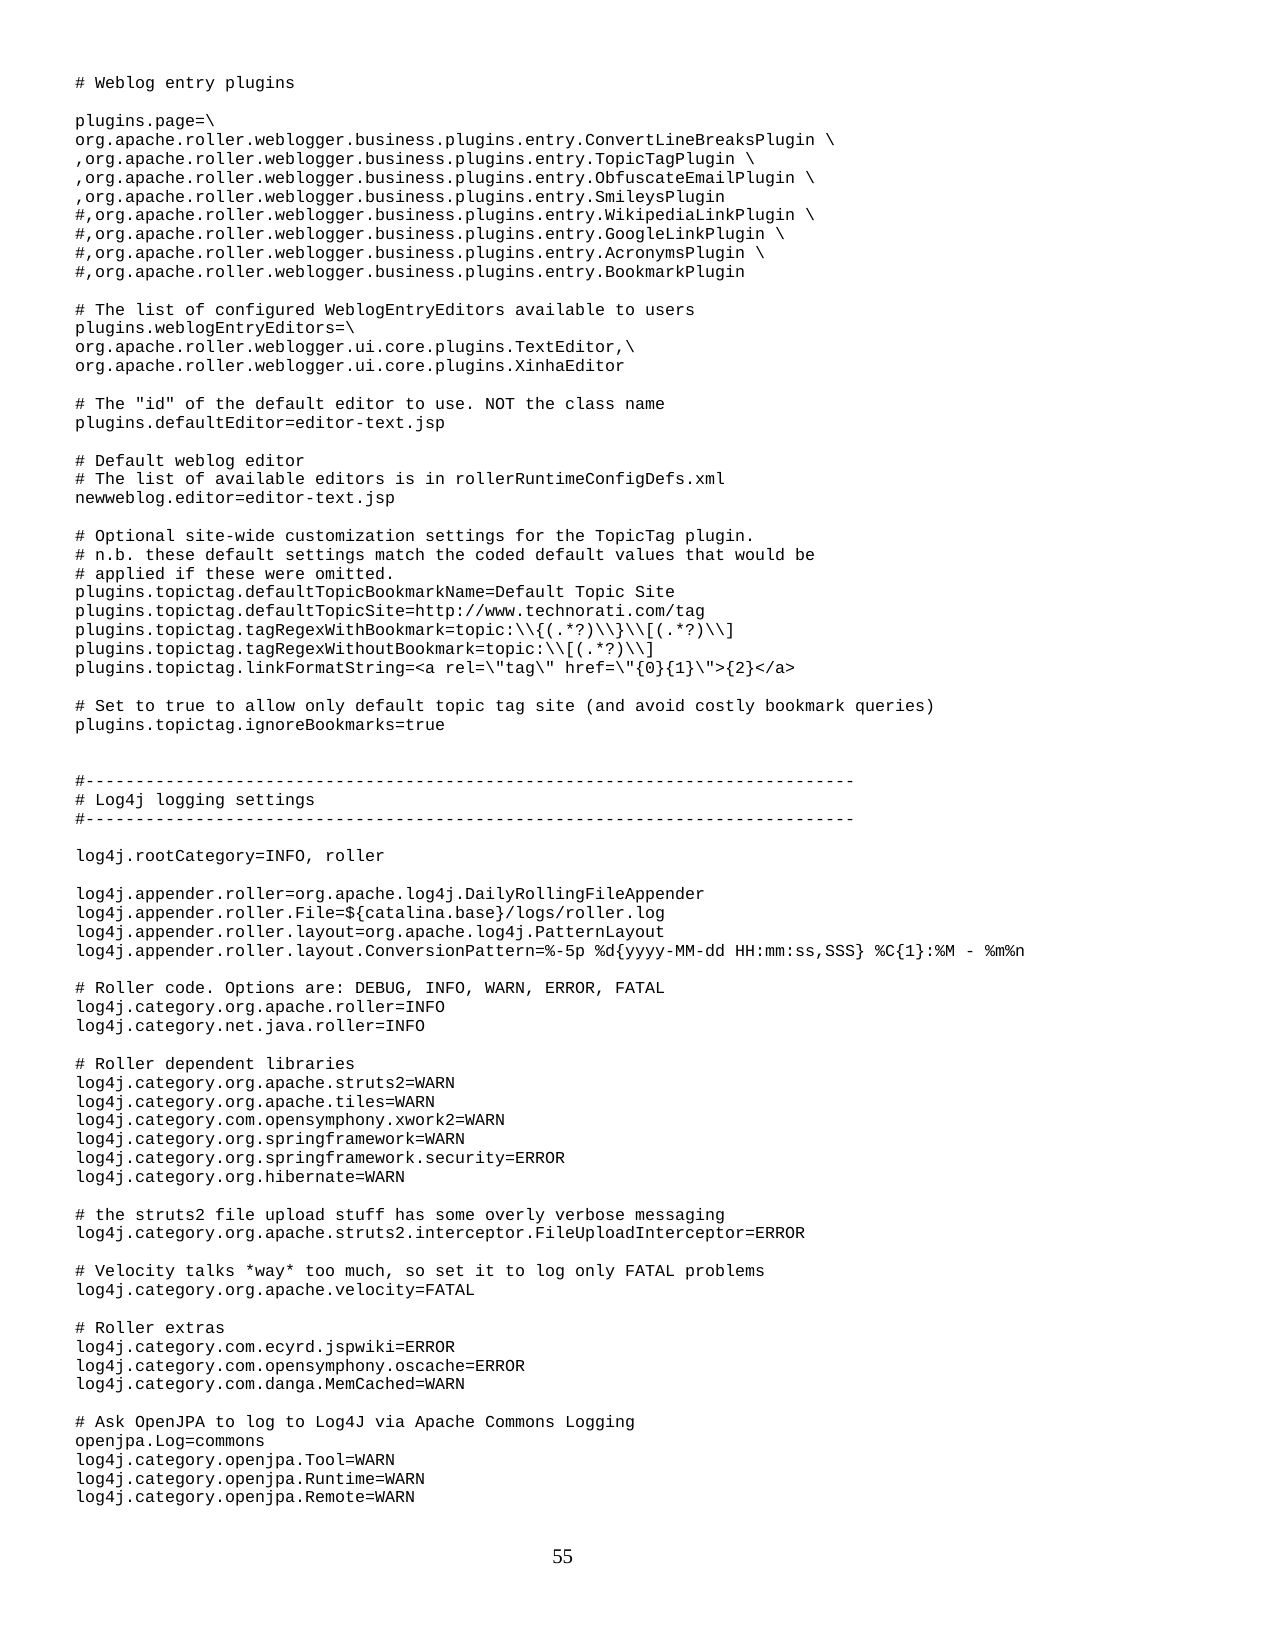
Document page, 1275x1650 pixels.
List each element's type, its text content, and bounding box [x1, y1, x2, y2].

text # Log4j logging settings [75, 791, 1200, 810]
text #----------------------------------------------------------------------------- [75, 810, 1200, 829]
text #,org.apache.roller.weblogger.business.plugins.entry.BookmarkPlugin [75, 263, 1200, 282]
text plugins.topictag.defaultTopicBookmarkName=Default Topic Site [75, 584, 1200, 603]
text org.apache.roller.weblogger.ui.core.plugins.XinhaEditor [75, 358, 1200, 377]
text log4j.category.org.springframework.security=ERROR [75, 1150, 1200, 1168]
text # applied if these were omitted. [75, 565, 1200, 584]
text plugins.weblogEntryEditors=\ [75, 320, 1200, 339]
text log4j.category.openjpa.Runtime=WARN [75, 1470, 1200, 1489]
text log4j.category.com.danga.MemCached=WARN [75, 1376, 1200, 1395]
text log4j.appender.roller.layout.ConversionPattern=%-5p %d{yyyy-MM-dd HH:mm:ss,SSS} %C{1}:%M - %m%n [75, 942, 1200, 961]
text log4j.appender.roller.File=${catalina.base}/logs/roller.log [75, 904, 1200, 923]
text # Velocity talks *way* too much, so set it to log only FATAL problems [75, 1263, 1200, 1282]
text #,org.apache.roller.weblogger.business.plugins.entry.AcronymsPlugin \ [75, 245, 1200, 263]
text ,org.apache.roller.weblogger.business.plugins.entry.ObfuscateEmailPlugin \ [75, 169, 1200, 188]
text # Weblog entry plugins [75, 75, 1200, 94]
text # Set to true to allow only default topic tag site (and avoid costly bookmark queries) [75, 697, 1200, 716]
text newweblog.editor=editor-text.jsp [75, 490, 1200, 509]
text org.apache.roller.weblogger.ui.core.plugins.TextEditor,\ [75, 339, 1200, 358]
text plugins.topictag.tagRegexWithBookmark=topic:\\{(.*?)\\}\\[(.*?)\\] [75, 622, 1200, 641]
text log4j.category.openjpa.Remote=WARN [75, 1489, 1200, 1508]
text ,org.apache.roller.weblogger.business.plugins.entry.SmileysPlugin [75, 188, 1200, 207]
text plugins.topictag.ignoreBookmarks=true [75, 716, 1200, 735]
text ,org.apache.roller.weblogger.business.plugins.entry.TopicTagPlugin \ [75, 150, 1200, 169]
text plugins.topictag.tagRegexWithoutBookmark=topic:\\[(.*?)\\] [75, 641, 1200, 659]
text log4j.category.org.apache.roller=INFO [75, 999, 1200, 1018]
text plugins.topictag.defaultTopicSite=http://www.technorati.com/tag [75, 603, 1200, 622]
text # Roller dependent libraries [75, 1055, 1200, 1074]
text # Roller code. Options are: DEBUG, INFO, WARN, ERROR, FATAL [75, 980, 1200, 999]
text log4j.category.com.opensymphony.xwork2=WARN [75, 1112, 1200, 1131]
text # The "id" of the default editor to use. NOT the class name [75, 396, 1200, 414]
text # Default weblog editor [75, 452, 1200, 471]
text log4j.category.net.java.roller=INFO [75, 1018, 1200, 1037]
text log4j.category.org.hibernate=WARN [75, 1168, 1200, 1187]
text openjpa.Log=commons [75, 1432, 1200, 1451]
text log4j.category.com.opensymphony.oscache=ERROR [75, 1357, 1200, 1376]
text plugins.defaultEditor=editor-text.jsp [75, 414, 1200, 433]
text log4j.category.org.apache.velocity=FATAL [75, 1282, 1200, 1301]
text log4j.category.org.springframework=WARN [75, 1131, 1200, 1150]
text log4j.appender.roller.layout=org.apache.log4j.PatternLayout [75, 923, 1200, 942]
text log4j.category.org.apache.tiles=WARN [75, 1093, 1200, 1112]
text #,org.apache.roller.weblogger.business.plugins.entry.GoogleLinkPlugin \ [75, 226, 1200, 245]
text org.apache.roller.weblogger.business.plugins.entry.ConvertLineBreaksPlugin \ [75, 132, 1200, 150]
text log4j.category.org.apache.struts2=WARN [75, 1074, 1200, 1093]
text # Ask OpenJPA to log to Log4J via Apache Commons Logging [75, 1414, 1200, 1432]
text log4j.rootCategory=INFO, roller [75, 848, 1200, 867]
text # The list of available editors is in rollerRuntimeConfigDefs.xml [75, 471, 1200, 490]
text plugins.page=\ [75, 113, 1200, 132]
text # Optional site-wide customization settings for the TopicTag plugin. [75, 527, 1200, 546]
text #----------------------------------------------------------------------------- [75, 773, 1200, 791]
text # The list of configured WeblogEntryEditors available to users [75, 301, 1200, 320]
text log4j.category.openjpa.Tool=WARN [75, 1451, 1200, 1470]
text # n.b. these default settings match the coded default values that would be [75, 546, 1200, 565]
text # the struts2 file upload stuff has some overly verbose messaging [75, 1206, 1200, 1225]
text # Roller extras [75, 1319, 1200, 1338]
text #,org.apache.roller.weblogger.business.plugins.entry.WikipediaLinkPlugin \ [75, 207, 1200, 226]
text log4j.appender.roller=org.apache.log4j.DailyRollingFileAppender [75, 886, 1200, 904]
text log4j.category.com.ecyrd.jspwiki=ERROR [75, 1338, 1200, 1357]
text log4j.category.org.apache.struts2.interceptor.FileUploadInterceptor=ERROR [75, 1225, 1200, 1244]
text plugins.topictag.linkFormatString=<a rel=\"tag\" href=\"{0}{1}\">{2}</a> [75, 659, 1200, 678]
